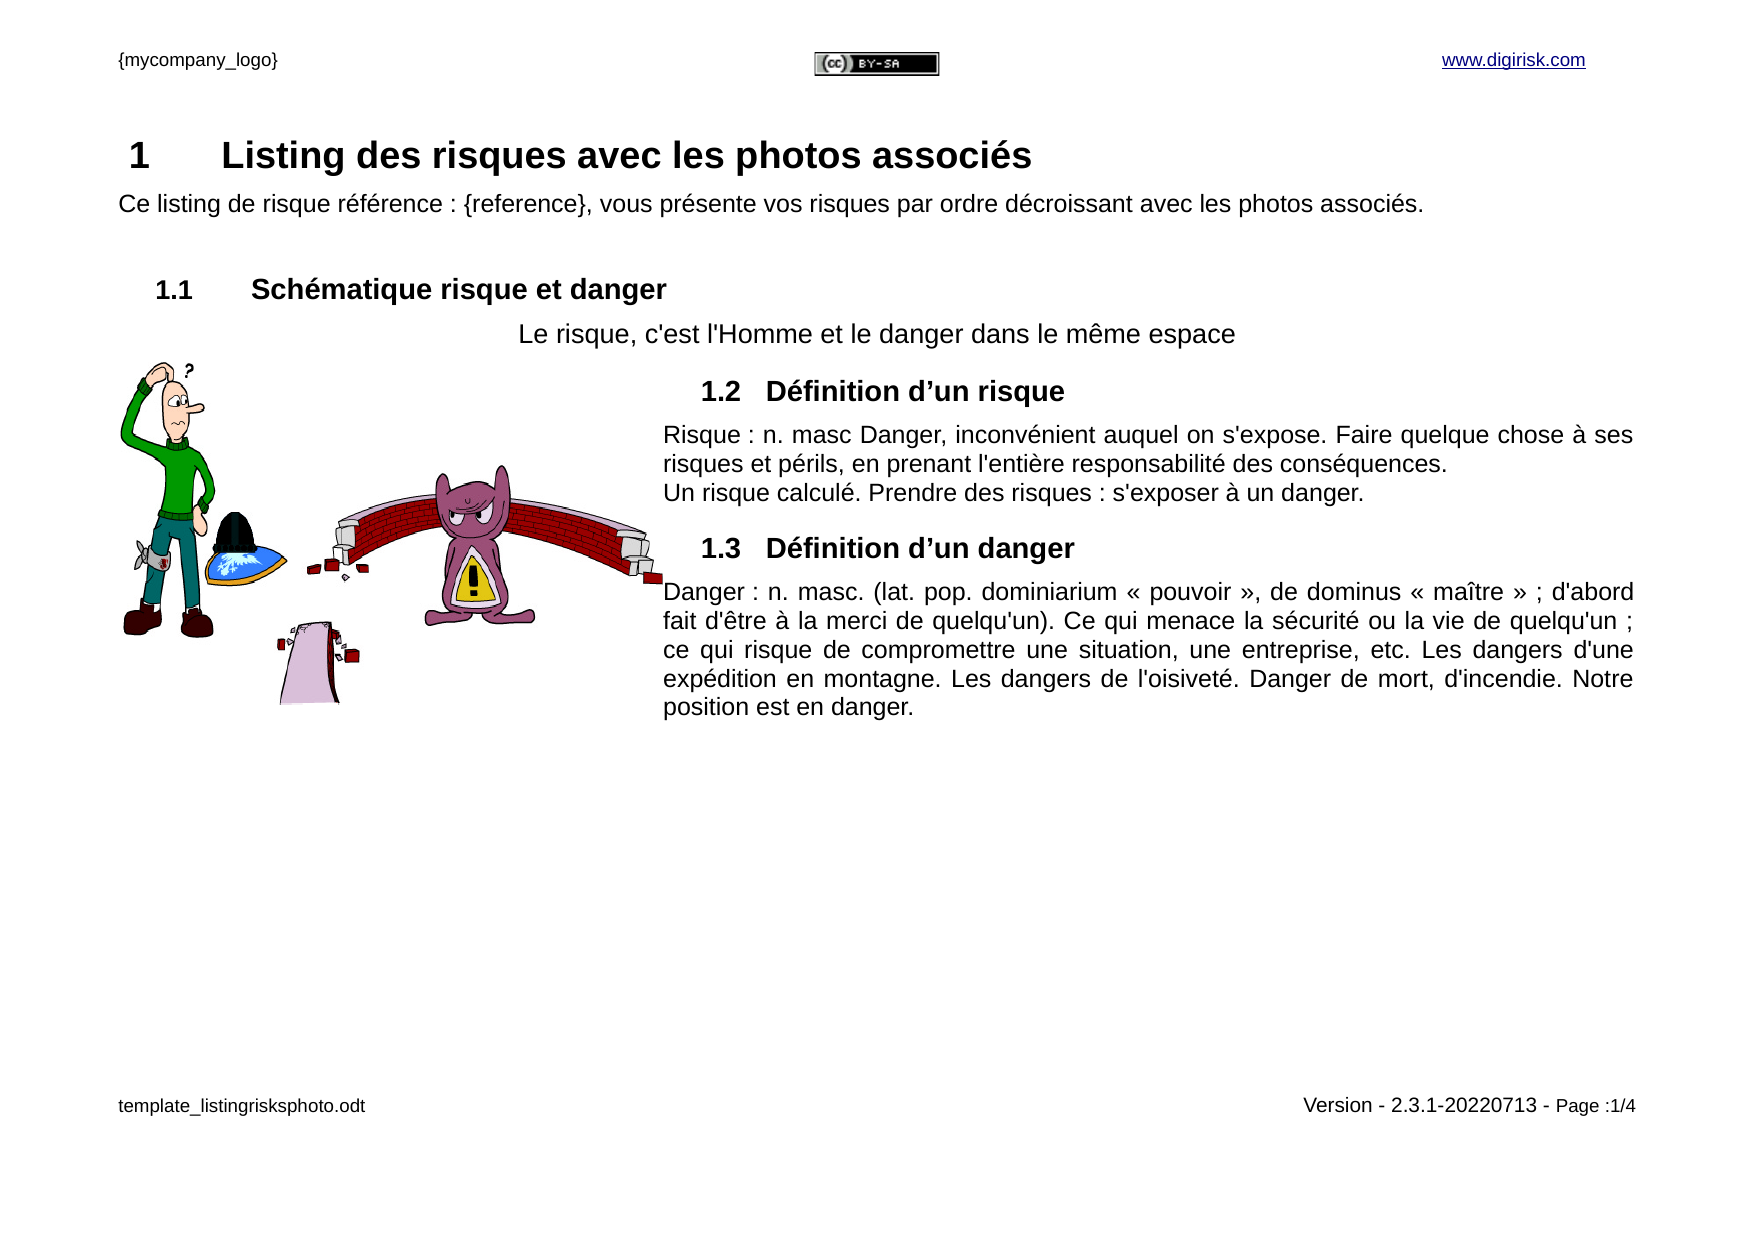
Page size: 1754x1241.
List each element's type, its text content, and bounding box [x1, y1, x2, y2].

picture [814, 52, 940, 76]
picture [120, 362, 663, 705]
text Danger : n. masc. (lat. pop. dominiarium « pouvoir », de dominus « maître » ; d'abord fait d'être à la merci de quelqu'un). Ce qui menace la sécurité ou la vie de quelqu'un ; ce qui risque de compromettre une situation, une entreprise, etc. Les dangers d'une expédition en montagne. Les dangers de l'oisiveté. Danger de mort, d'incendie. Notre position est en danger. [118, 577, 1636, 721]
text Le risque, c'est l'Homme et le danger dans le même espace [118, 318, 1636, 349]
text Ce listing de risque référence : {reference}, vous présente vos risques par ordre décroissant avec les photos associés. [118, 189, 1636, 218]
subtitle Définition d’un risque [663, 374, 1636, 408]
subtitle Listing des risques avec les photos associés [118, 133, 1636, 177]
subtitle Définition d’un danger [663, 531, 1636, 565]
text Risque : n. masc Danger, inconvénient auquel on s'expose. Faire quelque chose à ses risques et périls, en prenant l'entière responsabilité des conséquences. [663, 420, 1636, 478]
text Un risque calculé. Prendre des risques : s'exposer à un danger. [663, 478, 1636, 506]
subtitle Schématique risque et danger [148, 272, 1636, 305]
